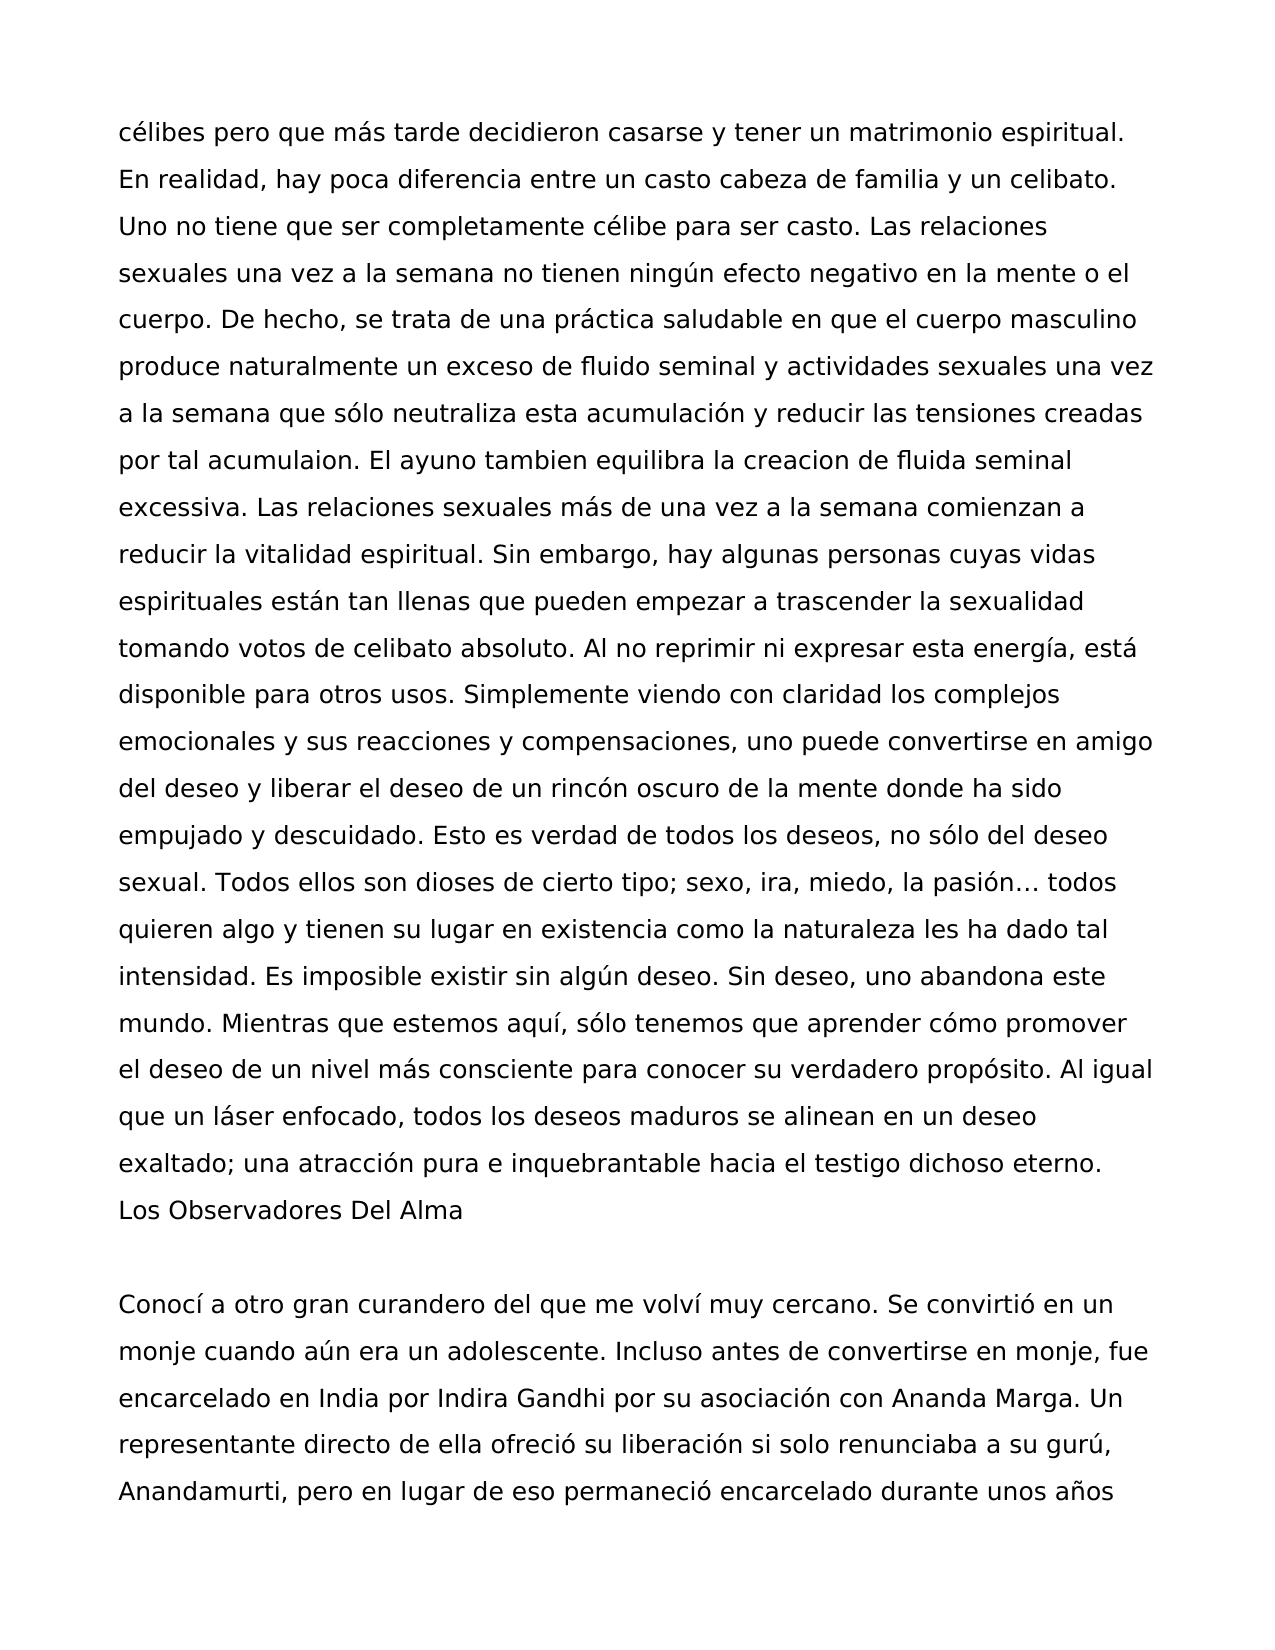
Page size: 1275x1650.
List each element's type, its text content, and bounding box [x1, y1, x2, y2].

text célibes pero que más tarde decidieron casarse y tener un matrimonio espiritual. En realidad, hay poca diferencia entre un casto cabeza de familia y un celibato. Uno no tiene que ser completamente célibe para ser casto. Las relaciones sexuales una vez a la semana no tienen ningún efecto negativo en la mente o el cuerpo. De hecho, se trata de una práctica saludable en que el cuerpo masculino produce naturalmente un exceso de fluido seminal y actividades sexuales una vez a la semana que sólo neutraliza esta acumulación y reducir las tensiones creadas por tal acumulaion. El ayuno tambien equilibra la creacion de fluida seminal excessiva. Las relaciones sexuales más de una vez a la semana comienzan a reducir la vitalidad espiritual. Sin embargo, hay algunas personas cuyas vidas espirituales están tan llenas que pueden empezar a trascender la sexualidad tomando votos de celibato absoluto. Al no reprimir ni expresar esta energía, está disponible para otros usos. Simplemente viendo con claridad los complejos emocionales y sus reacciones y compensaciones, uno puede convertirse en amigo del deseo y liberar el deseo de un rincón oscuro de la mente donde ha sido empujado y descuidado. Esto es verdad de todos los deseos, no sólo del deseo sexual. Todos ellos son dioses de cierto tipo; sexo, ira, miedo, la pasión… todos quieren algo y tienen su lugar en existencia como la naturaleza les ha dado tal intensidad. Es imposible existir sin algún deseo. Sin deseo, uno abandona este mundo. Mientras que estemos aquí, sólo tenemos que aprender cómo promover el deseo de un nivel más consciente para conocer su verdadero propósito. Al igual que un láser enfocado, todos los deseos maduros se alinean en un deseo exaltado; una atracción pura e inquebrantable hacia el testigo dichoso eterno. Los Observadores Del Alma Conocí a otro gran curandero del que me volví muy cercano. Se convirtió en un monje cuando aún era un adolescente. Incluso antes de convertirse en monje, fue encarcelado en India por Indira Gandhi por su asociación con Ananda Marga. Un representante directo de ella ofreció su liberación si solo renunciaba a su gurú, Anandamurti, pero en lugar de eso permaneció encarcelado durante unos años [118, 118, 1157, 1507]
